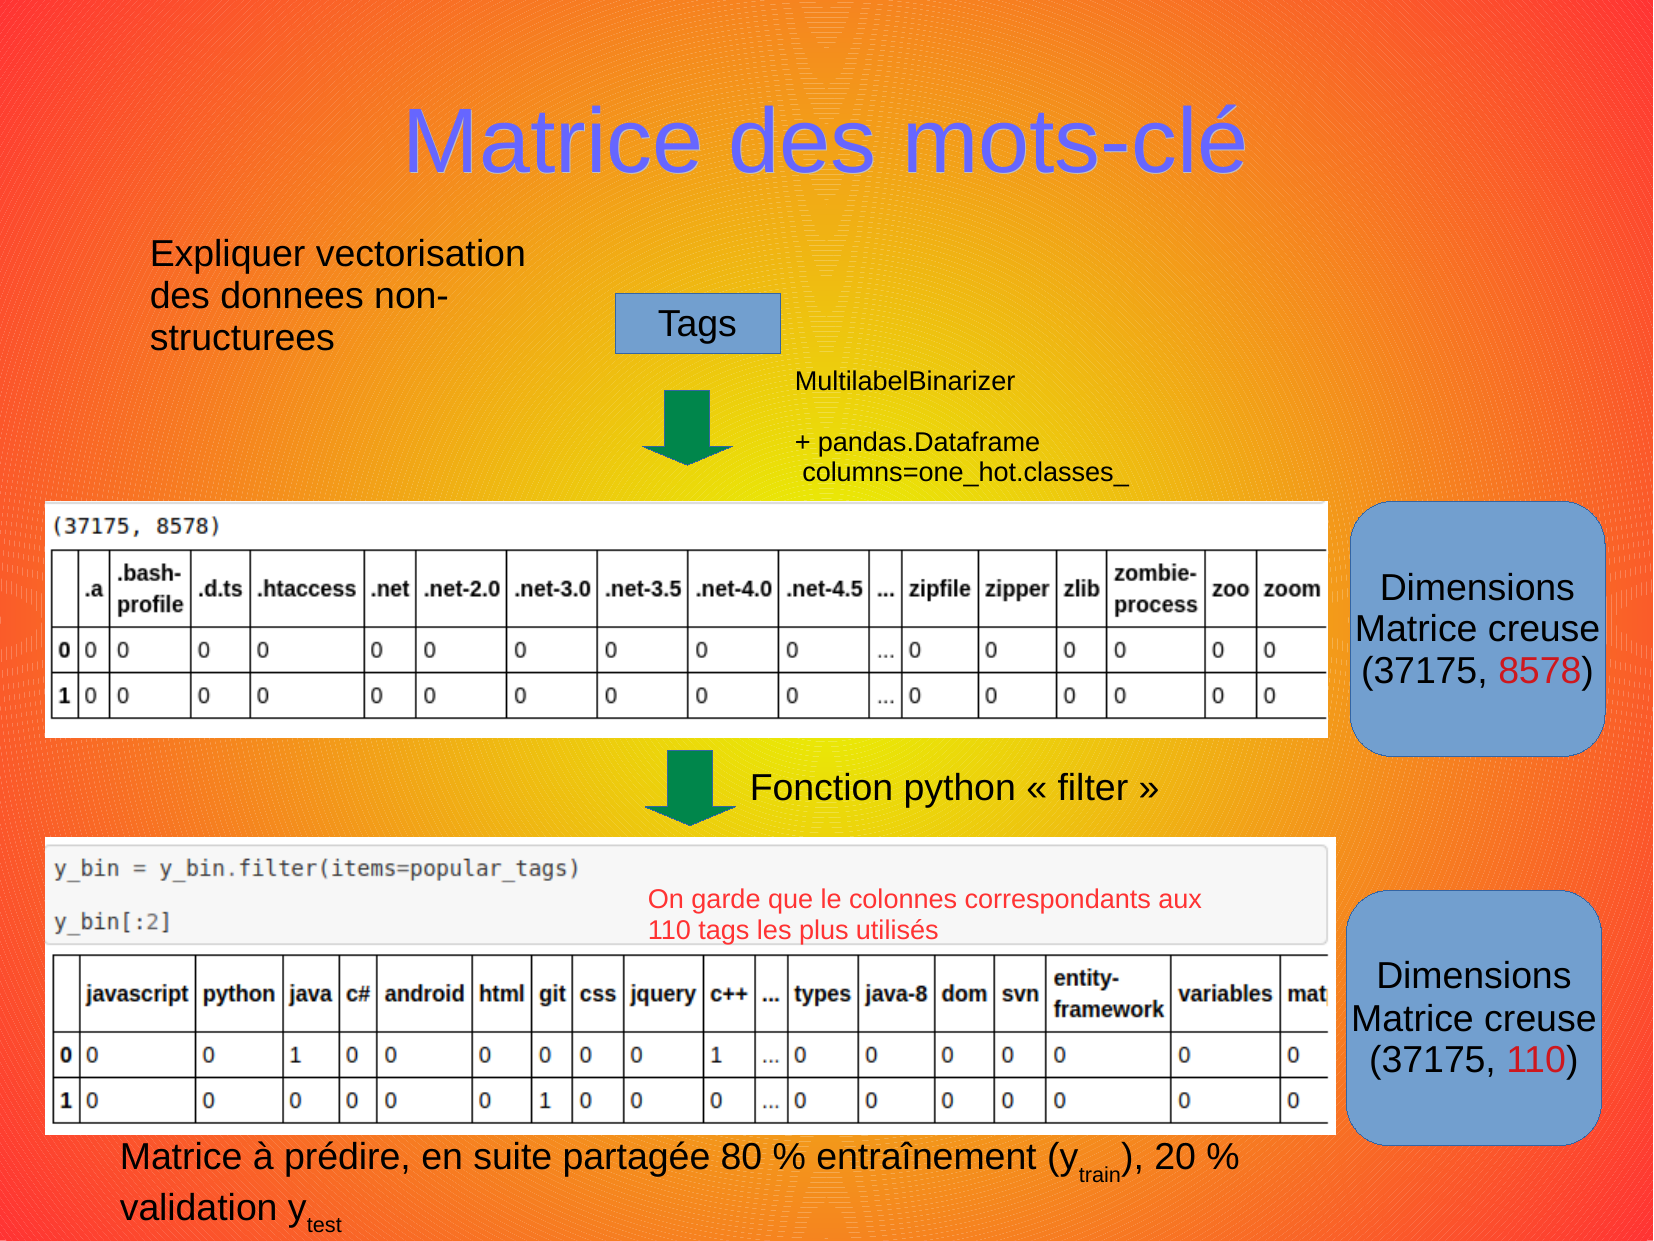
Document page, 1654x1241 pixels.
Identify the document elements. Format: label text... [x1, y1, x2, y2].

text_box Tags [615, 293, 781, 354]
text_box Dimensions Matrice creuse (37175, 110) [1346, 890, 1602, 1146]
text_box Matrice à prédire, en suite partagée 80 % entraînement (ytrain), 20 % validation ytest [105, 1128, 1321, 1241]
text_box Dimensions Matrice creuse (37175, 8578) [1350, 501, 1606, 757]
picture [45, 837, 1336, 1135]
text_box Fonction python « filter » [735, 759, 1441, 817]
text_box On garde que le colonnes correspondants aux 110 tags les plus utilisés [633, 877, 1234, 953]
text_box [642, 390, 733, 466]
text_box MultilabelBinarizer + pandas.Dataframe columns=one_hot.classes_ [780, 358, 1182, 501]
text_box Expliquer vectorisation des donnees non-structurees [135, 225, 601, 366]
picture [45, 501, 1328, 738]
text_box [645, 750, 736, 826]
title Matrice des mots-clé [82, 37, 1571, 245]
